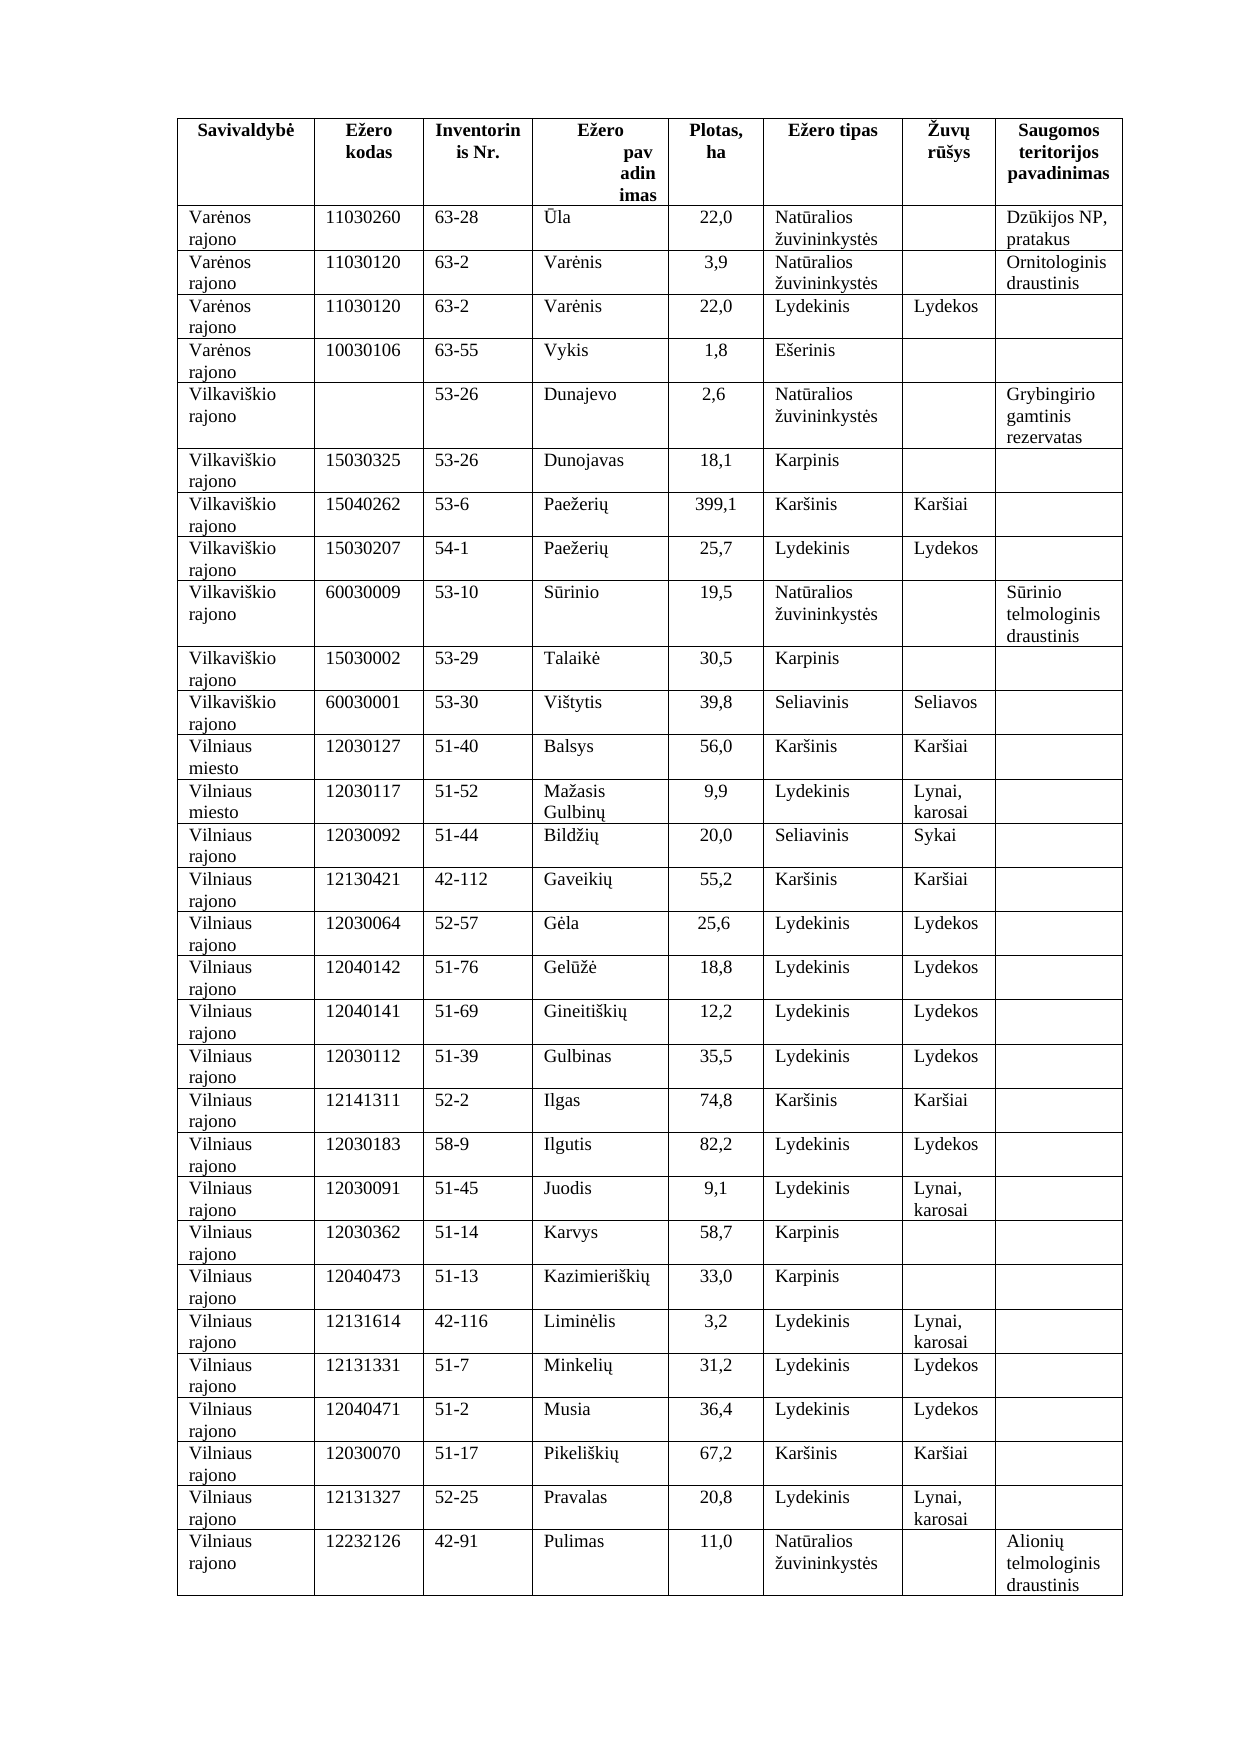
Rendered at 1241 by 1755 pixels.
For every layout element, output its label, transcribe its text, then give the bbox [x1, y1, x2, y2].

table_cell Lydekos [903, 1000, 995, 1043]
table_cell Natūralios žuvininkystės [764, 383, 902, 448]
table_cell 60030009 [315, 581, 423, 646]
table_cell Lydekinis [764, 912, 902, 955]
table_cell 3,2 [669, 1310, 763, 1353]
table_cell Paežerių [533, 493, 668, 536]
table_cell Vilkaviškio rajono [178, 647, 314, 690]
table_cell 12030362 [315, 1221, 423, 1264]
table_cell Vykis [533, 339, 668, 382]
table_cell [903, 1530, 995, 1595]
table_cell Vištytis [533, 691, 668, 734]
table_cell 67,2 [669, 1442, 763, 1485]
table_cell 42-116 [424, 1310, 532, 1353]
table_cell 15030002 [315, 647, 423, 690]
table_cell Lydekinis [764, 780, 902, 823]
table_cell Vilniaus rajono [178, 1000, 314, 1043]
table_cell Vilniaus rajono [178, 956, 314, 999]
table_cell Natūralios žuvininkystės [764, 581, 902, 646]
table_cell 12141311 [315, 1089, 423, 1132]
table_cell [903, 449, 995, 492]
table_cell [996, 1221, 1122, 1264]
table_cell Lydekos [903, 295, 995, 338]
table_cell [996, 1398, 1122, 1441]
table_cell Sūrinio telmologinis draustinis [996, 581, 1122, 646]
table_cell Vilniaus rajono [178, 1265, 314, 1308]
table_cell 1,8 [669, 339, 763, 382]
table_cell 55,2 [669, 868, 763, 911]
table_cell Karšiai [903, 1442, 995, 1485]
table_cell 63-2 [424, 295, 532, 338]
table_cell 12232126 [315, 1530, 423, 1595]
table_cell 12030117 [315, 780, 423, 823]
table_header Ežero tipas [764, 119, 902, 205]
table_cell Varėnos rajono [178, 295, 314, 338]
table_cell [996, 449, 1122, 492]
table_cell Lydekos [903, 1398, 995, 1441]
table_cell Natūralios žuvininkystės [764, 206, 902, 249]
table_cell Gelūžė [533, 956, 668, 999]
table_cell 51-39 [424, 1045, 532, 1088]
table_cell Ornitologinis draustinis [996, 251, 1122, 294]
table_cell 42-112 [424, 868, 532, 911]
table_cell [996, 1177, 1122, 1220]
table_cell 58-9 [424, 1133, 532, 1176]
table_cell Vilniaus rajono [178, 912, 314, 955]
table_cell 33,0 [669, 1265, 763, 1308]
table_cell Vilkaviškio rajono [178, 493, 314, 536]
table_cell 30,5 [669, 647, 763, 690]
table_cell [996, 956, 1122, 999]
table_cell Minkelių [533, 1354, 668, 1397]
table_cell 31,2 [669, 1354, 763, 1397]
table_cell 51-40 [424, 735, 532, 778]
table_cell 53-30 [424, 691, 532, 734]
table_cell 12040142 [315, 956, 423, 999]
table_cell [996, 780, 1122, 823]
table_cell Seliavos [903, 691, 995, 734]
table_cell Lydekinis [764, 1398, 902, 1441]
table_cell Alionių telmologinis draustinis [996, 1530, 1122, 1595]
table_cell Gulbinas [533, 1045, 668, 1088]
table_cell Vilkaviškio rajono [178, 537, 314, 580]
table_cell 11030260 [315, 206, 423, 249]
table_cell Talaikė [533, 647, 668, 690]
table_cell [903, 251, 995, 294]
table_cell Ūla [533, 206, 668, 249]
table_cell 12131614 [315, 1310, 423, 1353]
table_cell 22,0 [669, 295, 763, 338]
table_cell Vilniaus rajono [178, 1089, 314, 1132]
table_cell Vilkaviškio rajono [178, 691, 314, 734]
table_cell [996, 647, 1122, 690]
table_cell Ešerinis [764, 339, 902, 382]
table_cell Ilgas [533, 1089, 668, 1132]
table_cell 58,7 [669, 1221, 763, 1264]
table_cell Gaveikių [533, 868, 668, 911]
table_cell Vilkaviškio rajono [178, 581, 314, 646]
table_cell 53-26 [424, 449, 532, 492]
table_cell 60030001 [315, 691, 423, 734]
table_cell [903, 1221, 995, 1264]
table_cell Vilniaus rajono [178, 1221, 314, 1264]
table_cell 25,6 [669, 912, 763, 955]
table_cell Lydekinis [764, 1310, 902, 1353]
table_cell 36,4 [669, 1398, 763, 1441]
table_cell Lydekos [903, 1133, 995, 1176]
table_cell 52-57 [424, 912, 532, 955]
table_cell Lydekinis [764, 295, 902, 338]
table_cell Balsys [533, 735, 668, 778]
table_cell Varėnos rajono [178, 339, 314, 382]
table_cell Varėnos rajono [178, 206, 314, 249]
table_cell Vilniaus rajono [178, 1354, 314, 1397]
table_cell Lydekinis [764, 1045, 902, 1088]
table_cell 22,0 [669, 206, 763, 249]
table_cell Varėnos rajono [178, 251, 314, 294]
table_cell Vilniaus rajono [178, 1486, 314, 1529]
table_cell 74,8 [669, 1089, 763, 1132]
table_cell Karšiai [903, 493, 995, 536]
table_cell [996, 735, 1122, 778]
table_cell 12030064 [315, 912, 423, 955]
table_cell 12131327 [315, 1486, 423, 1529]
table_cell [996, 1045, 1122, 1088]
table_cell [996, 1000, 1122, 1043]
table_cell 63-55 [424, 339, 532, 382]
table_cell Vilniaus miesto [178, 735, 314, 778]
table_cell Lynai, karosai [903, 1486, 995, 1529]
table_cell Lydekinis [764, 1000, 902, 1043]
table_cell [996, 1486, 1122, 1529]
table_cell 51-17 [424, 1442, 532, 1485]
table_cell Pulimas [533, 1530, 668, 1595]
table_cell Karpinis [764, 1221, 902, 1264]
table_cell Vilkaviškio rajono [178, 383, 314, 448]
table_cell Vilniaus rajono [178, 1045, 314, 1088]
table_cell 51-76 [424, 956, 532, 999]
table_cell [903, 339, 995, 382]
table_cell 12030092 [315, 824, 423, 867]
table_cell Lydekinis [764, 1354, 902, 1397]
table_cell Karšinis [764, 1089, 902, 1132]
table_cell Karvys [533, 1221, 668, 1264]
table_cell 42-91 [424, 1530, 532, 1595]
table_cell 3,9 [669, 251, 763, 294]
table_cell Lynai, karosai [903, 1310, 995, 1353]
table_cell Vilniaus rajono [178, 1398, 314, 1441]
table_cell 51-2 [424, 1398, 532, 1441]
table_cell [996, 295, 1122, 338]
table_cell Karšinis [764, 735, 902, 778]
table_cell 12030091 [315, 1177, 423, 1220]
table_cell [903, 383, 995, 448]
table_cell Liminėlis [533, 1310, 668, 1353]
table_cell [996, 493, 1122, 536]
table_cell 399,1 [669, 493, 763, 536]
table_cell Gėla [533, 912, 668, 955]
table_cell 12130421 [315, 868, 423, 911]
table_cell 56,0 [669, 735, 763, 778]
table_cell 12040471 [315, 1398, 423, 1441]
table_cell Lynai, karosai [903, 1177, 995, 1220]
table_cell 63-2 [424, 251, 532, 294]
table_cell [315, 383, 423, 448]
table_cell Mažasis Gulbinų [533, 780, 668, 823]
table_cell Seliavinis [764, 691, 902, 734]
table_cell Dzūkijos NP, pratakus [996, 206, 1122, 249]
table_cell 52-25 [424, 1486, 532, 1529]
table_cell 53-29 [424, 647, 532, 690]
table_cell 12030127 [315, 735, 423, 778]
table_cell 12040141 [315, 1000, 423, 1043]
table_cell [996, 537, 1122, 580]
table_cell Vilniaus rajono [178, 1530, 314, 1595]
table_cell 10030106 [315, 339, 423, 382]
table_cell Vilniaus rajono [178, 1177, 314, 1220]
table_cell [996, 691, 1122, 734]
table_cell [996, 1089, 1122, 1132]
table_cell Juodis [533, 1177, 668, 1220]
table_cell 20,0 [669, 824, 763, 867]
table_cell Vilniaus miesto [178, 780, 314, 823]
table_cell [903, 206, 995, 249]
table_cell Lydekinis [764, 1133, 902, 1176]
table_cell 12030112 [315, 1045, 423, 1088]
table_cell 51-7 [424, 1354, 532, 1397]
table_cell Lydekinis [764, 1486, 902, 1529]
table_cell Pravalas [533, 1486, 668, 1529]
table_cell 53-10 [424, 581, 532, 646]
table_cell Lydekos [903, 1354, 995, 1397]
table_cell Gineitiškių [533, 1000, 668, 1043]
table_cell 12040473 [315, 1265, 423, 1308]
table_cell [903, 1265, 995, 1308]
table_header Inventorinis Nr. [424, 119, 532, 205]
table_cell Sykai [903, 824, 995, 867]
table_cell 12131331 [315, 1354, 423, 1397]
table_cell Lydekinis [764, 537, 902, 580]
table_cell 51-45 [424, 1177, 532, 1220]
table_cell 25,7 [669, 537, 763, 580]
table_cell Vilniaus rajono [178, 1442, 314, 1485]
table_cell 2,6 [669, 383, 763, 448]
table_cell Karšiai [903, 1089, 995, 1132]
table_cell 11,0 [669, 1530, 763, 1595]
table_cell 51-52 [424, 780, 532, 823]
table_cell 19,5 [669, 581, 763, 646]
table_cell 53-26 [424, 383, 532, 448]
table_header Ežero pavadinimas [533, 119, 668, 205]
table_cell Musia [533, 1398, 668, 1441]
table_cell [996, 1354, 1122, 1397]
table_cell 15030325 [315, 449, 423, 492]
table_cell 12030070 [315, 1442, 423, 1485]
table_cell Seliavinis [764, 824, 902, 867]
table_cell 51-14 [424, 1221, 532, 1264]
table_cell Bildžių [533, 824, 668, 867]
table_cell Karpinis [764, 449, 902, 492]
table_cell 39,8 [669, 691, 763, 734]
table_cell [996, 868, 1122, 911]
table_cell Dunojavas [533, 449, 668, 492]
table_cell 63-28 [424, 206, 532, 249]
table_cell Sūrinio [533, 581, 668, 646]
table_cell 12,2 [669, 1000, 763, 1043]
table_cell Vilniaus rajono [178, 1133, 314, 1176]
table_cell Dunajevo [533, 383, 668, 448]
table_cell 18,8 [669, 956, 763, 999]
table_cell [996, 912, 1122, 955]
table_cell Karpinis [764, 1265, 902, 1308]
table_cell Vilniaus rajono [178, 1310, 314, 1353]
table_cell Karšiai [903, 735, 995, 778]
table_cell 9,9 [669, 780, 763, 823]
table_cell Lydekinis [764, 1177, 902, 1220]
table_cell 15040262 [315, 493, 423, 536]
table_cell Karpinis [764, 647, 902, 690]
table_cell [903, 581, 995, 646]
table_cell 12030183 [315, 1133, 423, 1176]
table_cell 53-6 [424, 493, 532, 536]
table_cell 11030120 [315, 295, 423, 338]
table_cell Vilniaus rajono [178, 824, 314, 867]
table_cell Lydekos [903, 956, 995, 999]
table_cell Lydekos [903, 1045, 995, 1088]
table_cell Varėnis [533, 251, 668, 294]
table_cell Grybingirio gamtinis rezervatas [996, 383, 1122, 448]
table_cell 54-1 [424, 537, 532, 580]
table_cell [996, 1265, 1122, 1308]
table_cell Kazimieriškių [533, 1265, 668, 1308]
table_cell 9,1 [669, 1177, 763, 1220]
table_cell 51-13 [424, 1265, 532, 1308]
table_cell Paežerių [533, 537, 668, 580]
table_cell Karšinis [764, 493, 902, 536]
table_cell Karšiai [903, 868, 995, 911]
table_cell Ilgutis [533, 1133, 668, 1176]
table_cell [996, 824, 1122, 867]
table_header Savivaldybė [178, 119, 314, 205]
table_cell Pikeliškių [533, 1442, 668, 1485]
table_cell Lydekos [903, 537, 995, 580]
table_cell 35,5 [669, 1045, 763, 1088]
table_cell [996, 1442, 1122, 1485]
table_cell 82,2 [669, 1133, 763, 1176]
table_cell 18,1 [669, 449, 763, 492]
table_header Ežero kodas [315, 119, 423, 205]
table_cell 15030207 [315, 537, 423, 580]
table_cell [996, 1133, 1122, 1176]
table_cell Lydekos [903, 912, 995, 955]
table_header Žuvų rūšys [903, 119, 995, 205]
table_cell [903, 647, 995, 690]
table_cell Lynai, karosai [903, 780, 995, 823]
table_cell 51-69 [424, 1000, 532, 1043]
table_cell Vilniaus rajono [178, 868, 314, 911]
table_cell Vilkaviškio rajono [178, 449, 314, 492]
table_cell 52-2 [424, 1089, 532, 1132]
table_cell 20,8 [669, 1486, 763, 1529]
table_cell Natūralios žuvininkystės [764, 1530, 902, 1595]
table_header Plotas, ha [669, 119, 763, 205]
table_cell Natūralios žuvininkystės [764, 251, 902, 294]
table_cell 51-44 [424, 824, 532, 867]
table_cell Lydekinis [764, 956, 902, 999]
table_cell Karšinis [764, 868, 902, 911]
table_cell Varėnis [533, 295, 668, 338]
table_cell Karšinis [764, 1442, 902, 1485]
table_cell 11030120 [315, 251, 423, 294]
table_cell [996, 339, 1122, 382]
table_header Saugomos teritorijos pavadinimas [996, 119, 1122, 205]
table_cell [996, 1310, 1122, 1353]
